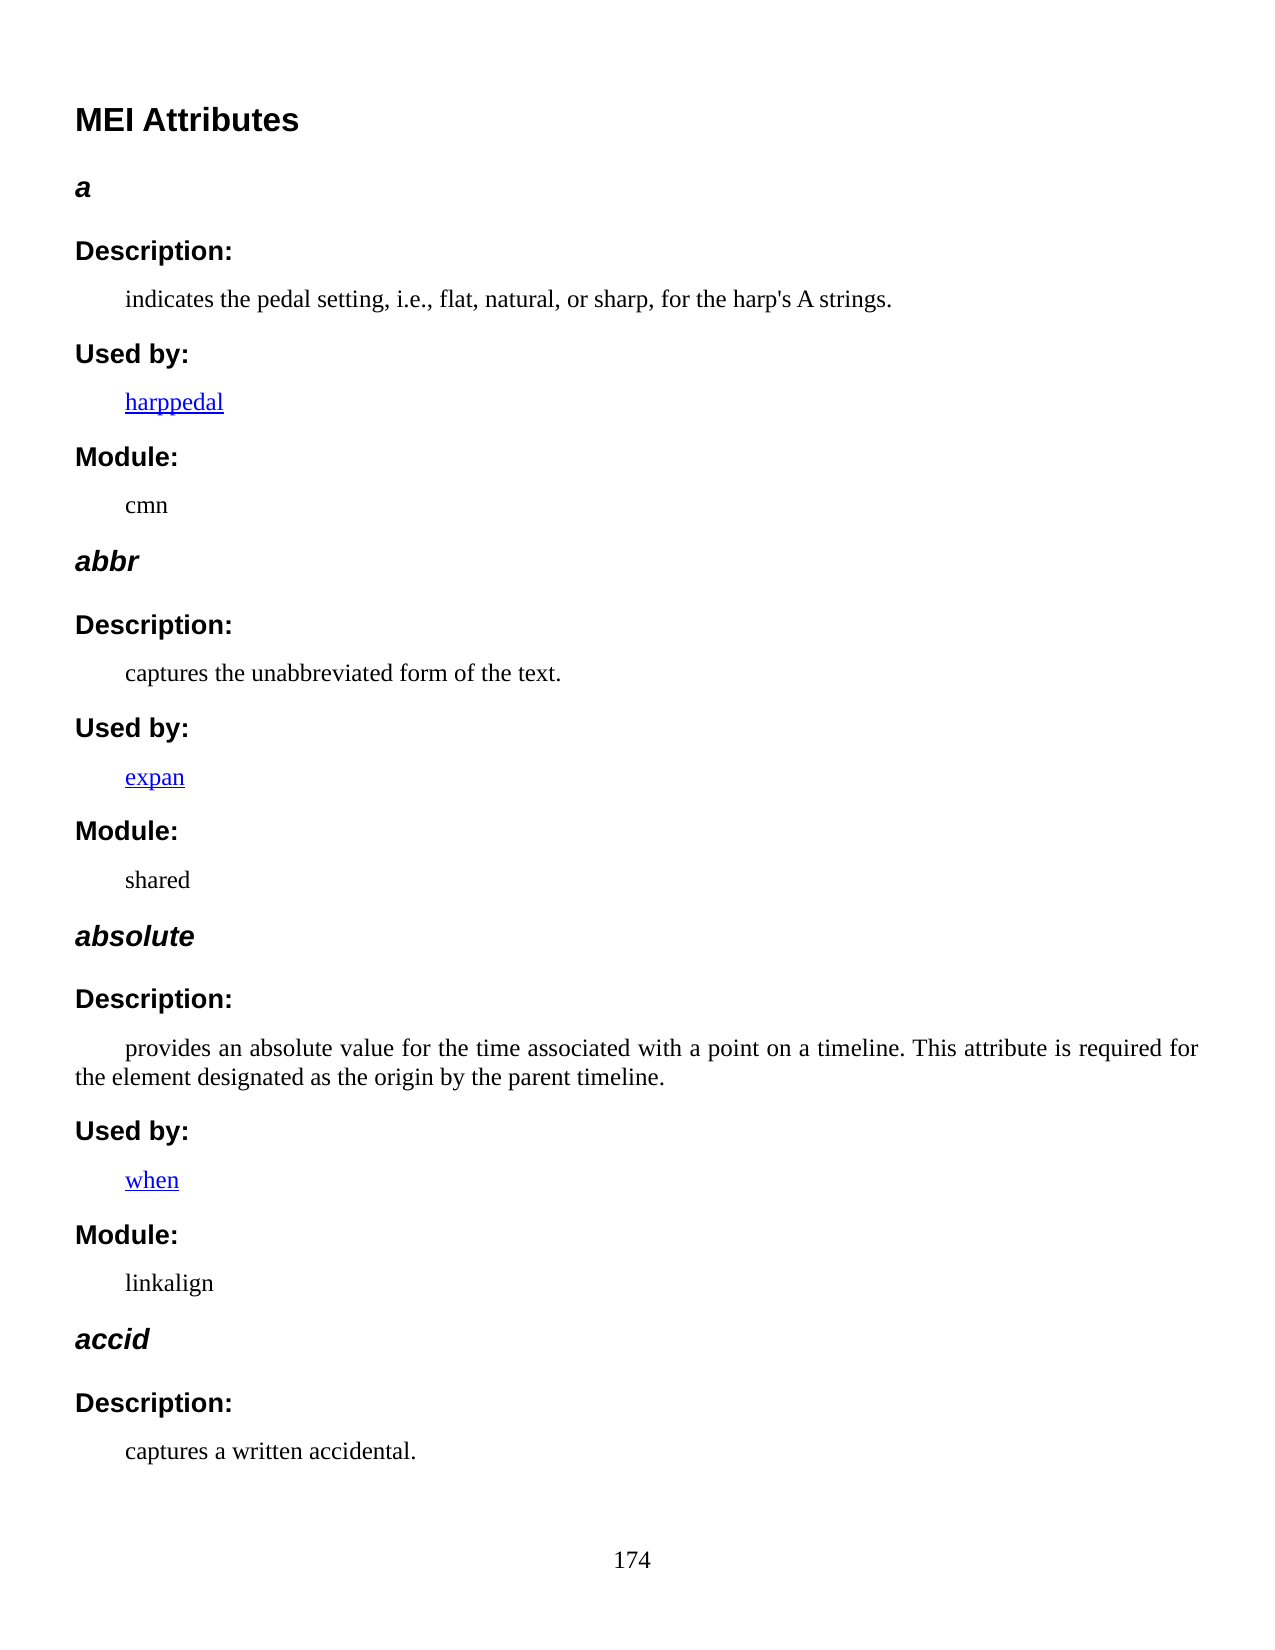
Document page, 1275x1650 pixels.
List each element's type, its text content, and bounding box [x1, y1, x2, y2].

subtitle abbr [75, 544, 1200, 578]
text captures a written accidental. [75, 1436, 1200, 1465]
text harppedal [75, 387, 1200, 416]
subtitle absolute [75, 919, 1200, 952]
subtitle Module: [75, 441, 1200, 472]
text captures the unabbreviated form of the text. [75, 658, 1200, 687]
subtitle a [75, 170, 1200, 203]
subtitle Module: [75, 1219, 1200, 1250]
subtitle Description: [75, 234, 1200, 266]
text linkalign [75, 1268, 1200, 1297]
text shared [75, 865, 1200, 894]
subtitle Description: [75, 983, 1200, 1015]
subtitle Used by: [75, 712, 1200, 743]
subtitle MEI Attributes [75, 100, 1200, 138]
subtitle Description: [75, 609, 1200, 640]
subtitle Description: [75, 1387, 1200, 1418]
text cmn [75, 490, 1200, 519]
text indicates the pedal setting, i.e., flat, natural, or sharp, for the harp's A strings. [75, 284, 1200, 313]
subtitle Module: [75, 815, 1200, 847]
text provides an absolute value for the time associated with a point on a timeline. This attribute is required for the element designated as the origin by the parent timeline. [75, 1033, 1200, 1090]
text when [75, 1165, 1200, 1194]
subtitle Used by: [75, 338, 1200, 369]
subtitle accid [75, 1322, 1200, 1355]
text expan [75, 762, 1200, 790]
subtitle Used by: [75, 1115, 1200, 1147]
